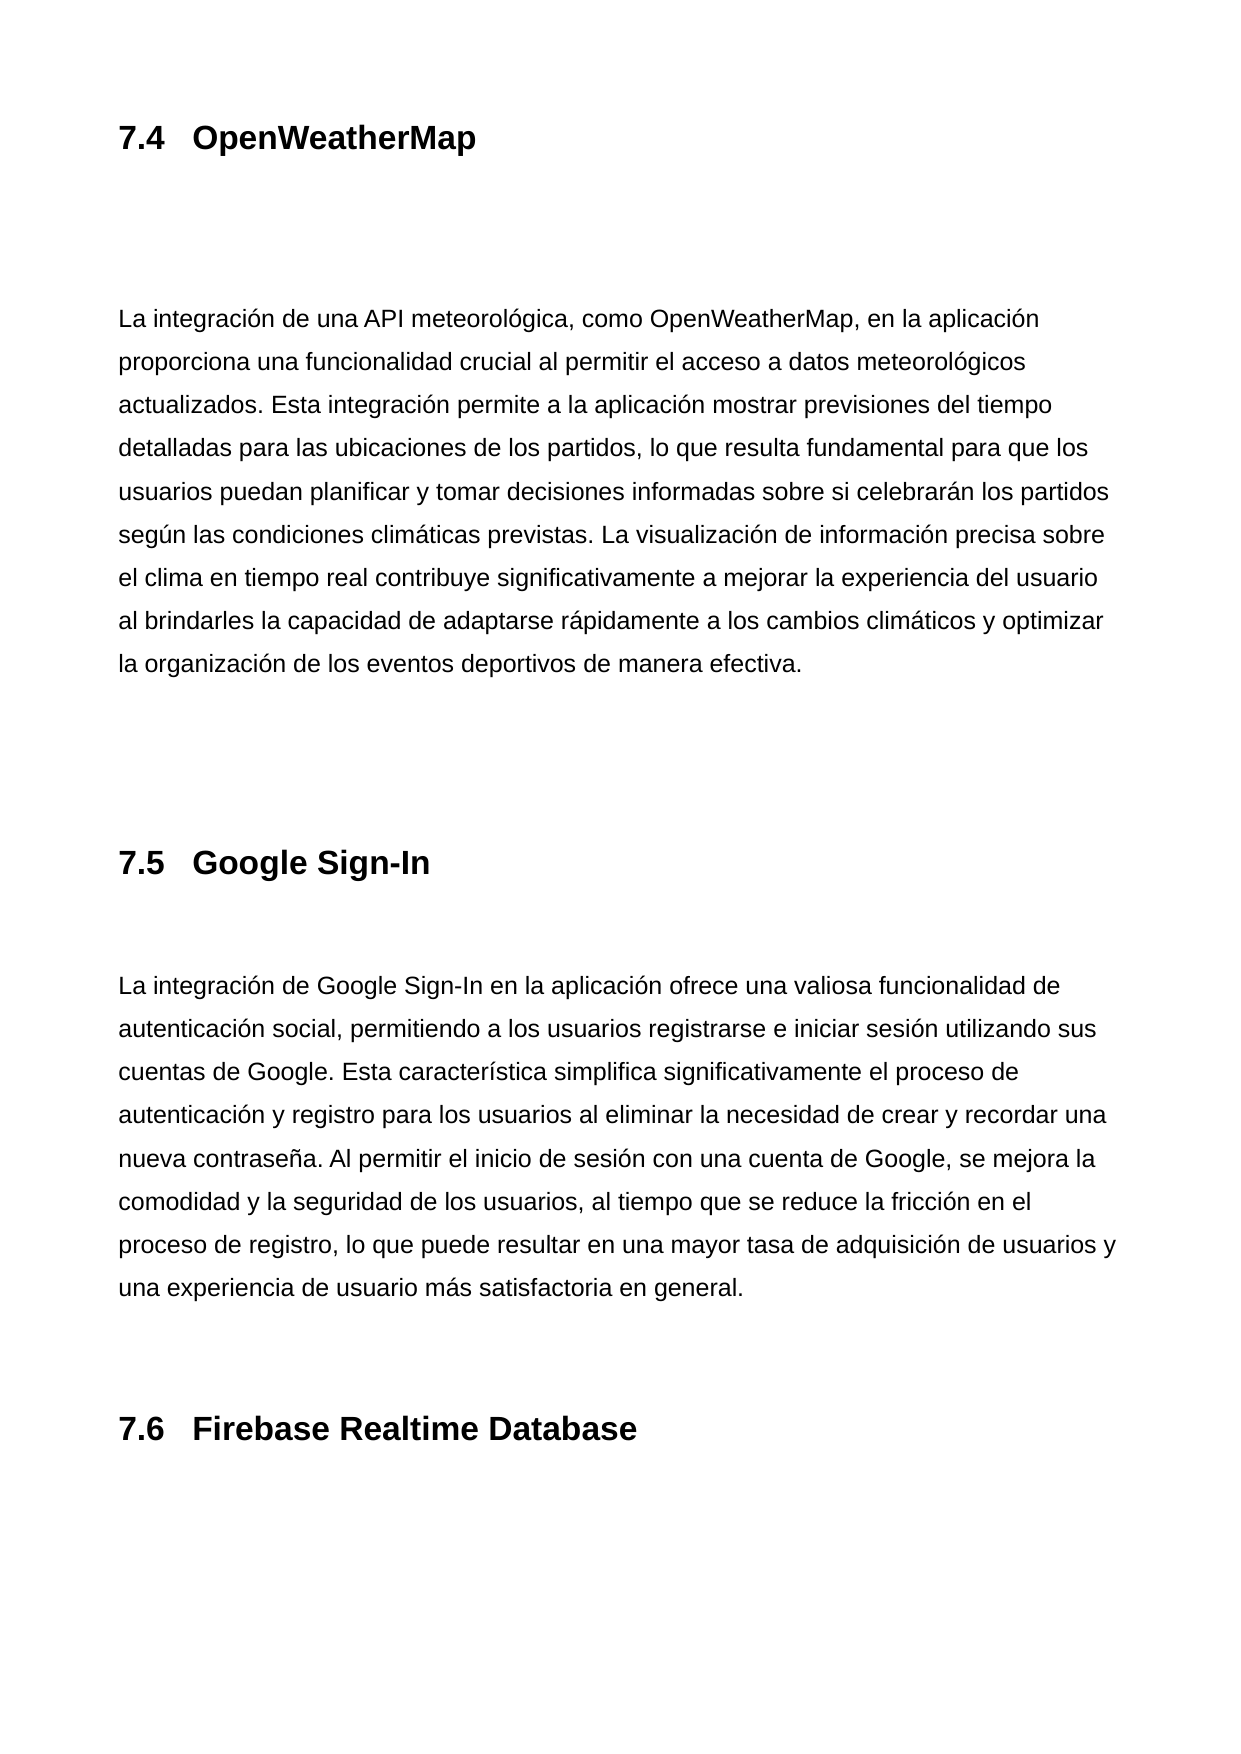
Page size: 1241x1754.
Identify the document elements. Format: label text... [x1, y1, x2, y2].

subtitle Google Sign-In [118, 843, 1122, 882]
text La integración de Google Sign-In en la aplicación ofrece una valiosa funcionalidad de autenticación social, permitiendo a los usuarios registrarse e iniciar sesión utilizando sus cuentas de Google. Esta característica simplifica significativamente el proceso de autenticación y registro para los usuarios al eliminar la necesidad de crear y recordar una nueva contraseña. Al permitir el inicio de sesión con una cuenta de Google, se mejora la comodidad y la seguridad de los usuarios, al tiempo que se reduce la fricción en el proceso de registro, lo que puede resultar en una mayor tasa de adquisición de usuarios y una experiencia de usuario más satisfactoria en general. [118, 971, 1122, 1302]
text La integración de una API meteorológica, como OpenWeatherMap, en la aplicación proporciona una funcionalidad crucial al permitir el acceso a datos meteorológicos actualizados. Esta integración permite a la aplicación mostrar previsiones del tiempo detalladas para las ubicaciones de los partidos, lo que resulta fundamental para que los usuarios puedan planificar y tomar decisiones informadas sobre si celebrarán los partidos según las condiciones climáticas previstas. La visualización de información precisa sobre el clima en tiempo real contribuye significativamente a mejorar la experiencia del usuario al brindarles la capacidad de adaptarse rápidamente a los cambios climáticos y optimizar la organización de los eventos deportivos de manera efectiva. [118, 304, 1122, 678]
subtitle Firebase Realtime Database [118, 1409, 1122, 1448]
subtitle OpenWeatherMap [118, 118, 1122, 157]
